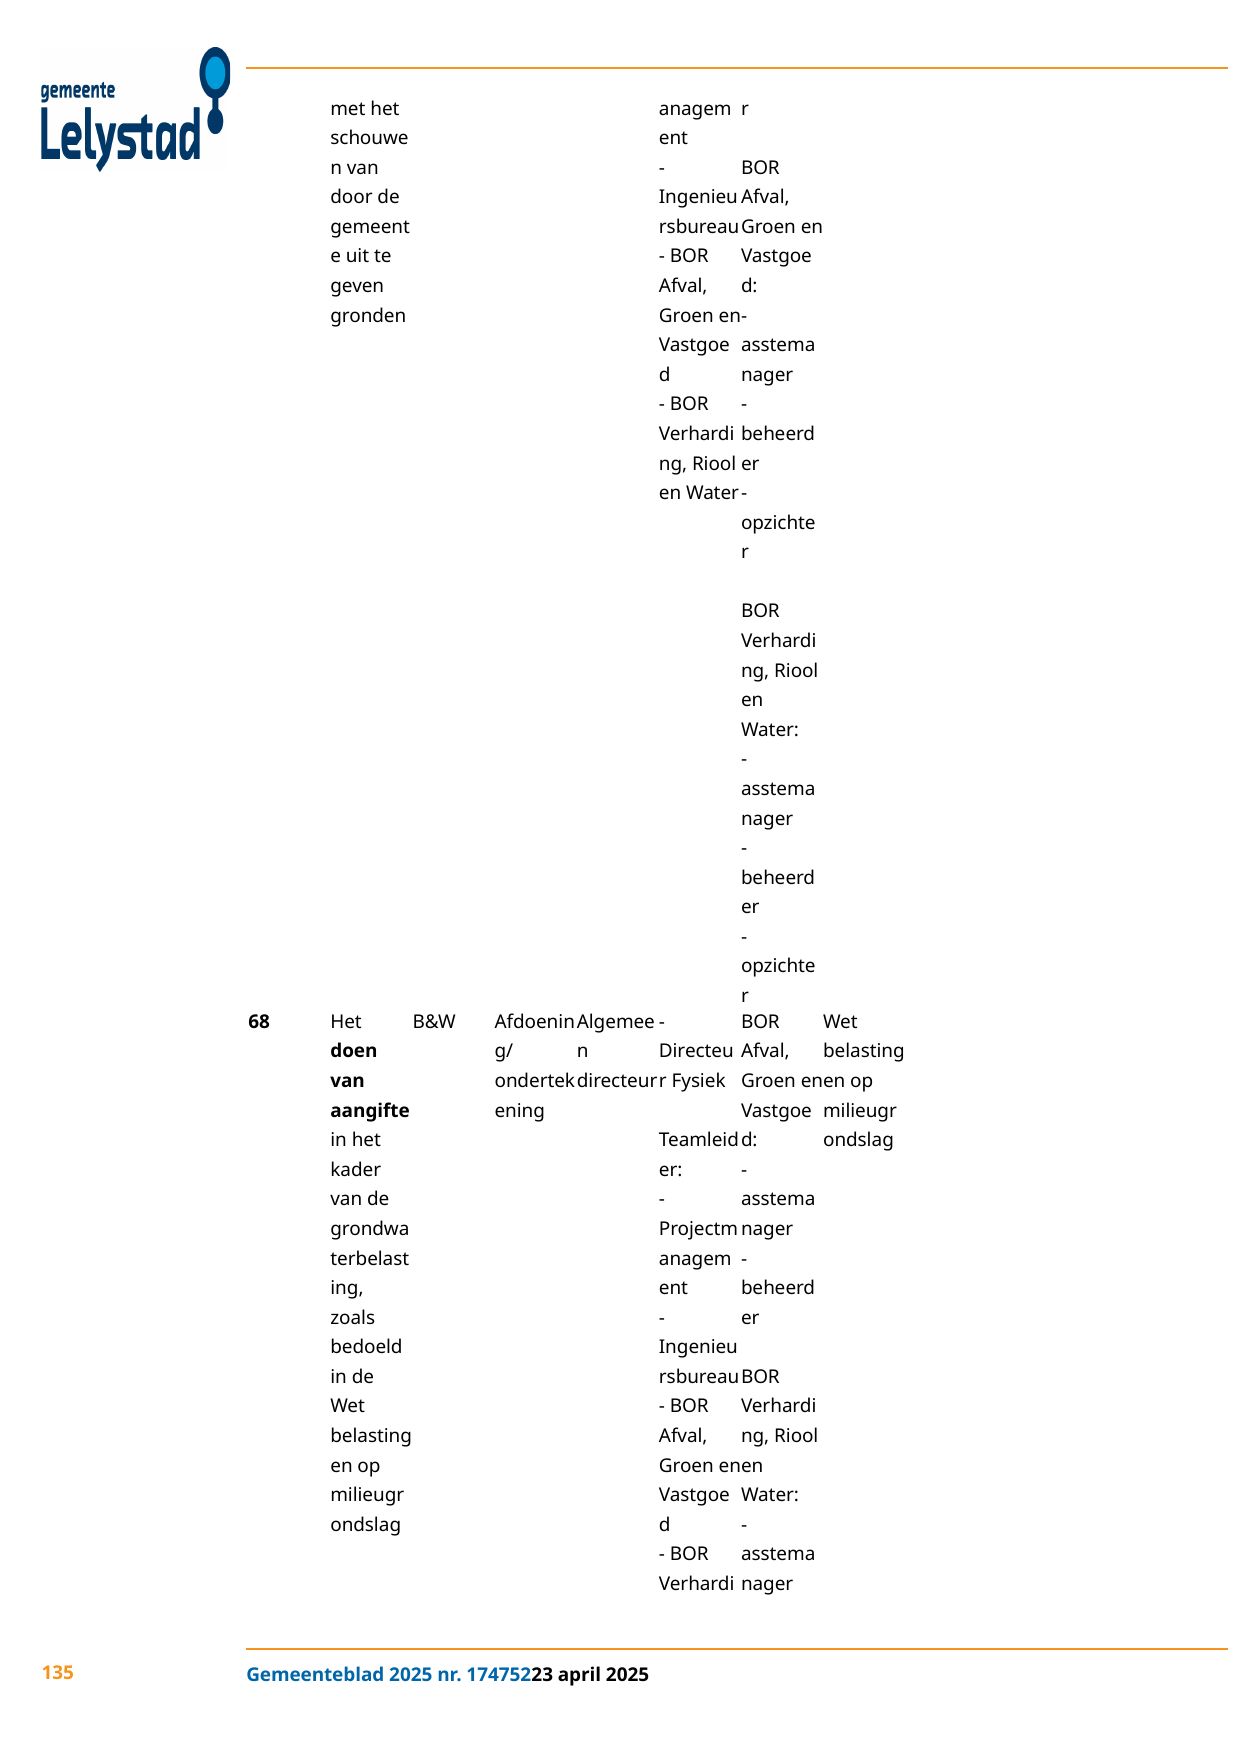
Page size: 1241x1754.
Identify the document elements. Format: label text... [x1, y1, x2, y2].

table_cell [577, 95, 659, 1008]
table_cell [248, 95, 330, 1008]
table_cell met het schouwen van door de gemeente uit te geven gronden [330, 95, 412, 1008]
table_cell [823, 95, 905, 1008]
table_cell [905, 1008, 987, 1596]
table_cell Wet belastingen op milieugrondslag [823, 1008, 905, 1596]
table_cell Afdoening/ondertekening [494, 1008, 577, 1596]
picture [41, 47, 231, 172]
table_cell - Directeur Fysiek Teamleider: - Projectmanagement - Ingenieursbureau - BOR Afval, Groen en Vastgoed - BOR Verhardi [659, 1008, 741, 1596]
table_cell anagement - Ingenieursbureau - BOR Afval, Groen en Vastgoed - BOR Verharding, Riool en Water [659, 95, 741, 1008]
table_cell r BOR Afval, Groen en Vastgoed: - asstemanager - beheerder - opzichter BOR Verharding, Riool en Water: - asstemanager - beheerder - opzichter [741, 95, 823, 1008]
table_cell [1069, 1008, 1152, 1596]
table_cell [987, 95, 1069, 1008]
table_cell Algemeen directeur [577, 1008, 659, 1596]
table_cell BOR Afval, Groen en Vastgoed: - asstemanager - beheerder BOR Verharding, Riool en Water: - asstemanager [741, 1008, 823, 1596]
table_cell Het doen van aangifte in het kader van de grondwaterbelasting, zoals bedoeld in de Wet belastingen op milieugrondslag [330, 1008, 412, 1596]
table_cell [1069, 95, 1152, 1008]
table_cell 68 [248, 1008, 330, 1596]
table_cell [987, 1008, 1069, 1596]
table_cell B&W [412, 1008, 494, 1596]
table_cell [905, 95, 987, 1008]
table_cell [494, 95, 577, 1008]
table_cell [412, 95, 494, 1008]
